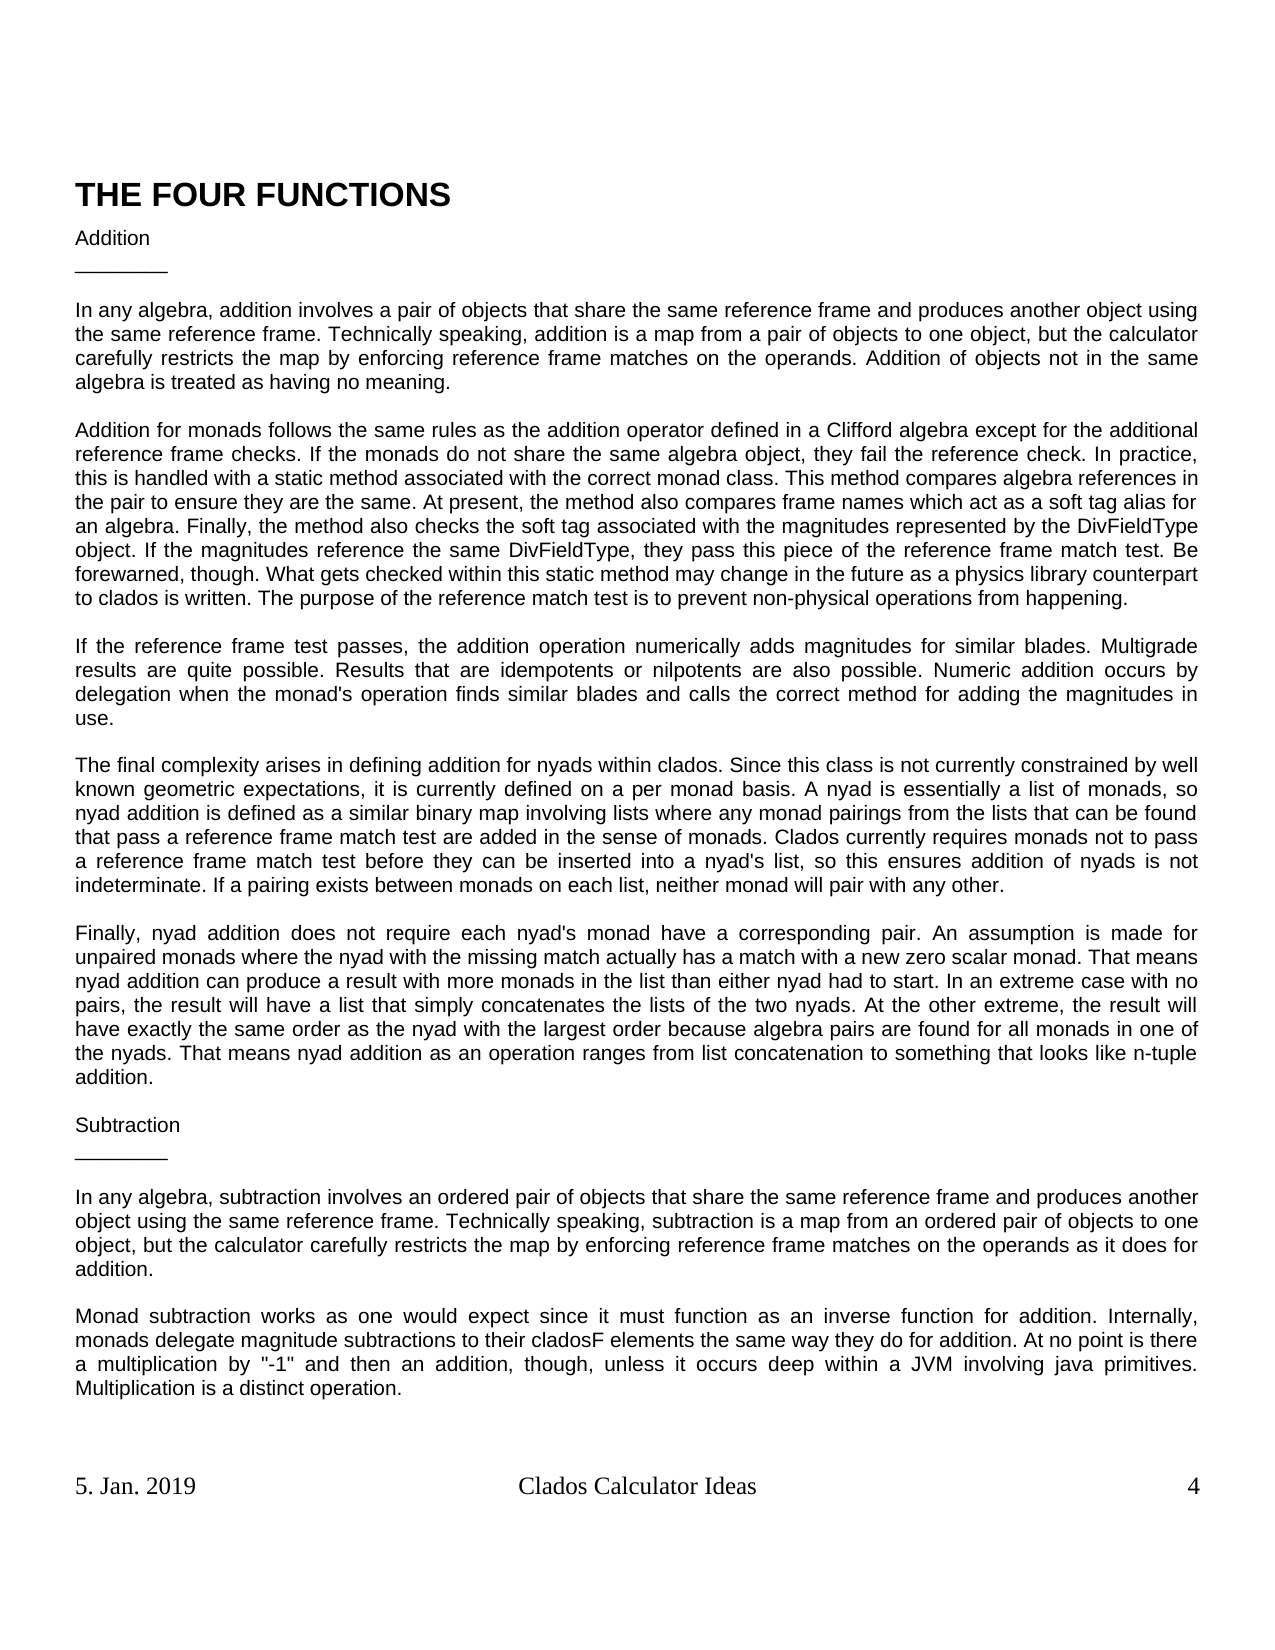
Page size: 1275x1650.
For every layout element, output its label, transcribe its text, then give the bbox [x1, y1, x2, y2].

text The final complexity arises in defining addition for nyads within clados. Since this class is not currently constrained by well known geometric expectations, it is currently defined on a per monad basis. A nyad is essentially a list of monads, so nyad addition is defined as a similar binary map involving lists where any monad pairings from the lists that can be found that pass a reference frame match test are added in the sense of monads. Clados currently requires monads not to pass a reference frame match test before they can be inserted into a nyad's list, so this ensures addition of nyads is not indeterminate. If a pairing exists between monads on each list, neither monad will pair with any other. [75, 753, 1200, 897]
text In any algebra, addition involves a pair of objects that share the same reference frame and produces another object using the same reference frame. Technically speaking, addition is a map from a pair of objects to one object, but the calculator carefully restricts the map by enforcing reference frame matches on the operands. Addition of objects not in the same algebra is treated as having no meaning. [75, 298, 1200, 394]
text In any algebra, subtraction involves an ordered pair of objects that share the same reference frame and produces another object using the same reference frame. Technically speaking, subtraction is a map from an ordered pair of objects to one object, but the calculator carefully restricts the map by enforcing reference frame matches on the operands as it does for addition. [75, 1184, 1200, 1280]
text ________ [75, 1137, 1200, 1161]
text ________ [75, 250, 1200, 274]
text If the reference frame test passes, the addition operation numerically adds magnitudes for similar blades. Multigrade results are quite possible. Results that are idempotents or nilpotents are also possible. Numeric addition occurs by delegation when the monad's operation finds similar blades and calls the correct method for adding the magnitudes in use. [75, 633, 1200, 729]
text Finally, nyad addition does not require each nyad's monad have a corresponding pair. An assumption is made for unpaired monads where the nyad with the missing match actually has a match with a new zero scalar monad. That means nyad addition can produce a result with more monads in the list than either nyad had to start. In an extreme case with no pairs, the result will have a list that simply concatenates the lists of the two nyads. At the other extreme, the result will have exactly the same order as the nyad with the largest order because algebra pairs are found for all monads in one of the nyads. That means nyad addition as an operation ranges from list concatenation to something that looks like n-tuple addition. [75, 921, 1200, 1089]
text Subtraction [75, 1113, 1200, 1137]
text Addition [75, 226, 1200, 250]
text Monad subtraction works as one would expect since it must function as an inverse function for addition. Internally, monads delegate magnitude subtractions to their cladosF elements the same way they do for addition. At no point is there a multiplication by "-1" and then an addition, though, unless it occurs deep within a JVM involving java primitives. Multiplication is a distinct operation. [75, 1304, 1200, 1400]
text Addition for monads follows the same rules as the addition operator defined in a Clifford algebra except for the additional reference frame checks. If the monads do not share the same algebra object, they fail the reference check. In practice, this is handled with a static method associated with the correct monad class. This method compares algebra references in the pair to ensure they are the same. At present, the method also compares frame names which act as a soft tag alias for an algebra. Finally, the method also checks the soft tag associated with the magnitudes represented by the DivFieldType object. If the magnitudes reference the same DivFieldType, they pass this piece of the reference frame match test. Be forewarned, though. What gets checked within this static method may change in the future as a physics library counterpart to clados is written. The purpose of the reference match test is to prevent non-physical operations from happening. [75, 418, 1200, 609]
subtitle THE FOUR FUNCTIONS [75, 175, 1200, 214]
